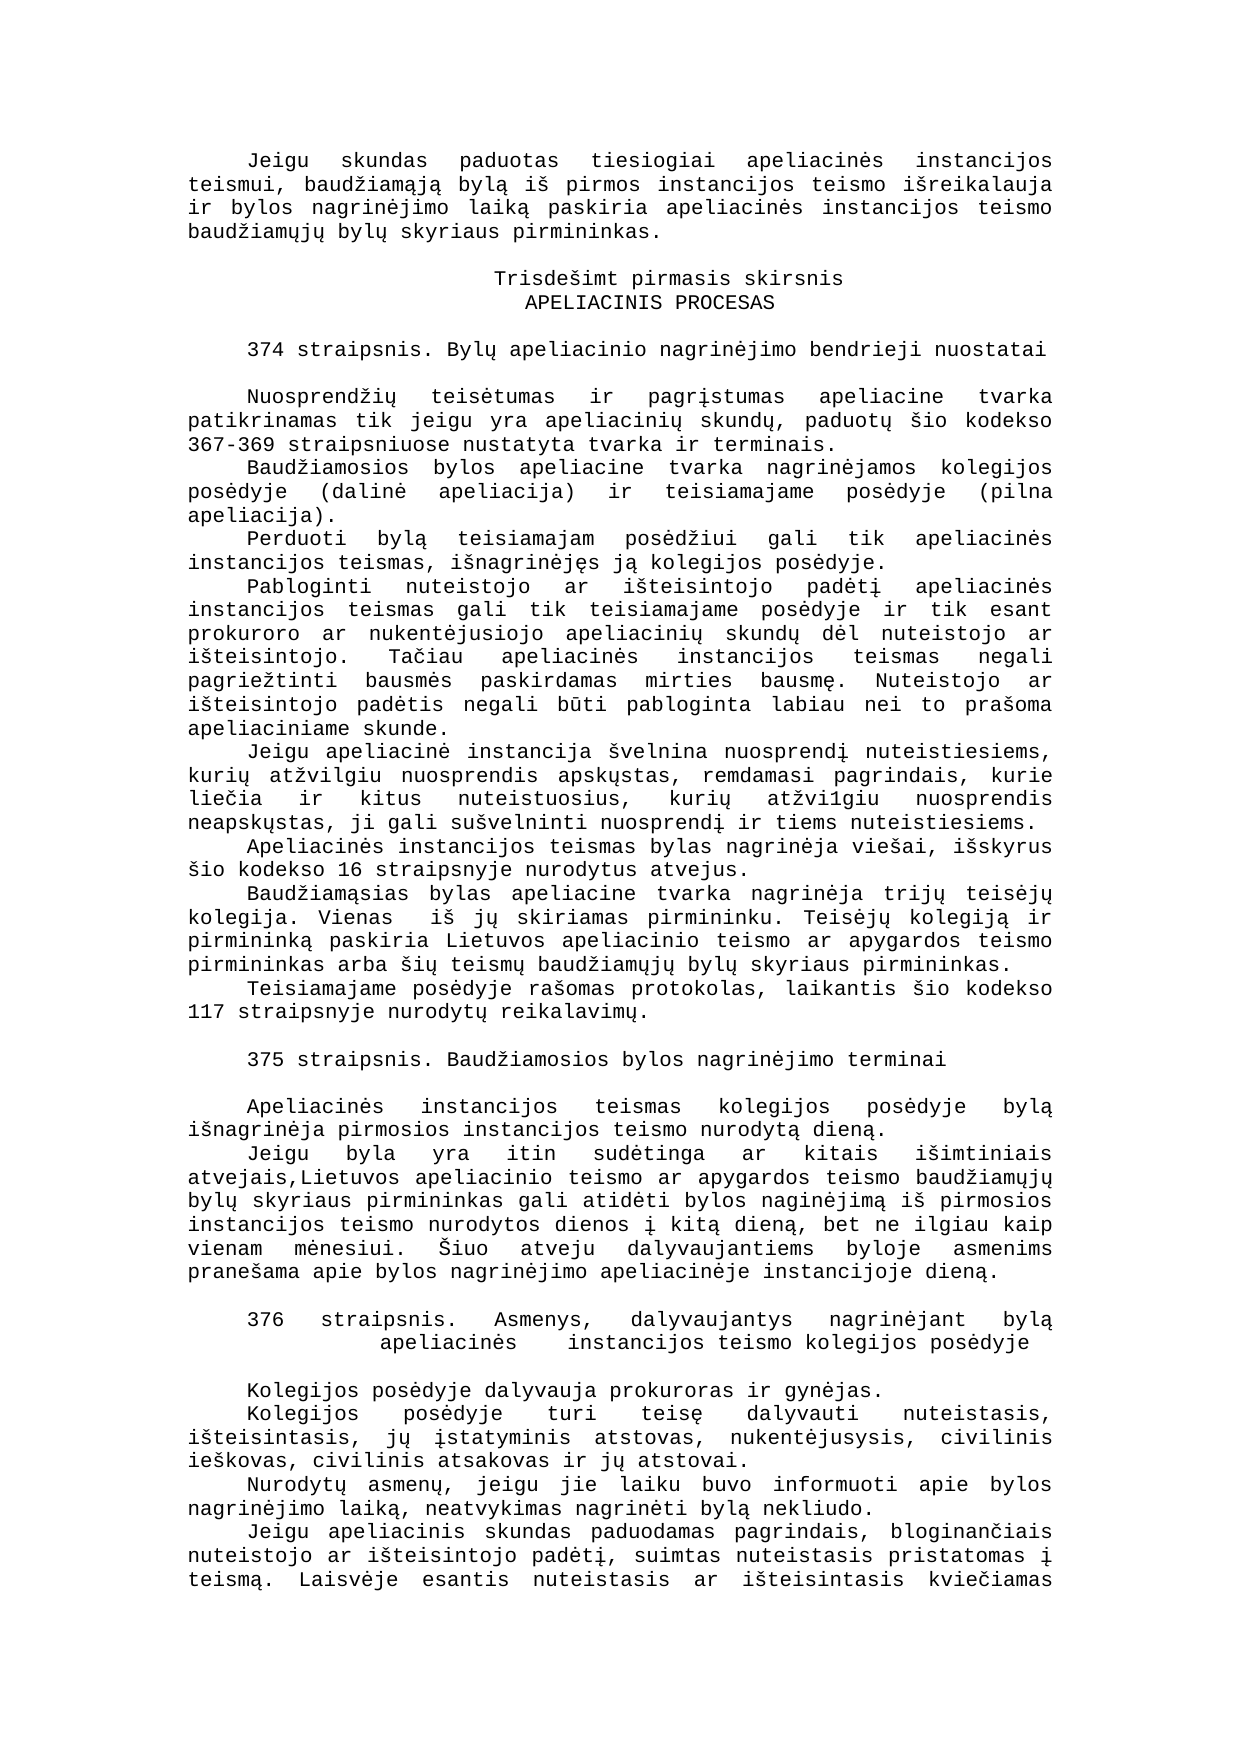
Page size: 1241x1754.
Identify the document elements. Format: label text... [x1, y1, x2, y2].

text Perduoti bylą teisiamajam posėdžiui gali tik apeliacinės instancijos teismas, išnagrinėjęs ją kolegijos posėdyje. [187, 528, 1053, 576]
text Jeigu skundas paduotas tiesiogiai apeliacinės instancijos teismui, baudžiamąją bylą iš pirmos instancijos teismo išreikalauja ir bylos nagrinėjimo laiką paskiria apeliacinės instancijos teismo baudžiamųjų bylų skyriaus pirmininkas. [187, 150, 1053, 244]
text Nurodytų asmenų, jeigu jie laiku buvo informuoti apie bylos nagrinėjimo laiką, neatvykimas nagrinėti bylą nekliudo. [187, 1474, 1053, 1521]
text APELIACINIS PROCESAS [187, 292, 1053, 316]
text Apeliacinės instancijos teismas bylas nagrinėja viešai, išskyrus šio kodekso 16 straipsnyje nurodytus atvejus. [187, 836, 1053, 883]
text Baudžiamąsias bylas apeliacine tvarka nagrinėja trijų teisėjų kolegija. Vienas iš jų skiriamas pirmininku. Teisėjų kolegiją ir pirmininką paskiria Lietuvos apeliacinio teismo ar apygardos teismo pirmininkas arba šių teismų baudžiamųjų bylų skyriaus pirmininkas. [187, 883, 1053, 978]
text Jeigu byla yra itin sudėtinga ar kitais išimtiniais atvejais,Lietuvos apeliacinio teismo ar apygardos teismo baudžiamųjų bylų skyriaus pirmininkas gali atidėti bylos naginėjimą iš pirmosios instancijos teismo nurodytos dienos į kitą dieną, bet ne ilgiau kaip vienam mėnesiui. Šiuo atveju dalyvaujantiems byloje asmenims pranešama apie bylos nagrinėjimo apeliacinėje instancijoje dieną. [187, 1143, 1053, 1285]
text Trisdešimt pirmasis skirsnis [187, 268, 1053, 292]
text Pabloginti nuteistojo ar išteisintojo padėtį apeliacinės instancijos teismas gali tik teisiamajame posėdyje ir tik esant prokuroro ar nukentėjusiojo apeliacinių skundų dėl nuteistojo ar išteisintojo. Tačiau apeliacinės instancijos teismas negali pagriežtinti bausmės paskirdamas mirties bausmę. Nuteistojo ar išteisintojo padėtis negali būti pabloginta labiau nei to prašoma apeliaciniame skunde. [187, 576, 1053, 741]
text 374 straipsnis. Bylų apeliacinio nagrinėjimo bendrieji nuostatai [187, 339, 1053, 363]
text 376 straipsnis. Asmenys, dalyvaujantys nagrinėjant bylą apeliacinės instancijos teismo kolegijos posėdyje [247, 1309, 1053, 1356]
text Baudžiamosios bylos apeliacine tvarka nagrinėjamos kolegijos posėdyje (dalinė apeliacija) ir teisiamajame posėdyje (pilna apeliacija). [187, 457, 1053, 528]
text Jeigu apeliacinė instancija švelnina nuosprendį nuteistiesiems, kurių atžvilgiu nuosprendis apskųstas, remdamasi pagrindais, kurie liečia ir kitus nuteistuosius, kurių atžvi1giu nuosprendis neapskųstas, ji gali sušvelninti nuosprendį ir tiems nuteistiesiems. [187, 741, 1053, 836]
text Teisiamajame posėdyje rašomas protokolas, laikantis šio kodekso 117 straipsnyje nurodytų reikalavimų. [187, 978, 1053, 1025]
text Kolegijos posėdyje turi teisę dalyvauti nuteistasis, išteisintasis, jų įstatyminis atstovas, nukentėjusysis, civilinis ieškovas, civilinis atsakovas ir jų atstovai. [187, 1403, 1053, 1474]
text Apeliacinės instancijos teismas kolegijos posėdyje bylą išnagrinėja pirmosios instancijos teismo nurodytą dieną. [187, 1096, 1053, 1143]
text Nuosprendžių teisėtumas ir pagrįstumas apeliacine tvarka patikrinamas tik jeigu yra apeliacinių skundų, paduotų šio kodekso 367-369 straipsniuose nustatyta tvarka ir terminais. [187, 386, 1053, 457]
text Jeigu apeliacinis skundas paduodamas pagrindais, bloginančiais nuteistojo ar išteisintojo padėtį, suimtas nuteistasis pristatomas į teismą. Laisvėje esantis nuteistasis ar išteisintasis kviečiamas [187, 1521, 1053, 1592]
text 375 straipsnis. Baudžiamosios bylos nagrinėjimo terminai [187, 1048, 1053, 1072]
text Kolegijos posėdyje dalyvauja prokuroras ir gynėjas. [187, 1379, 1053, 1403]
